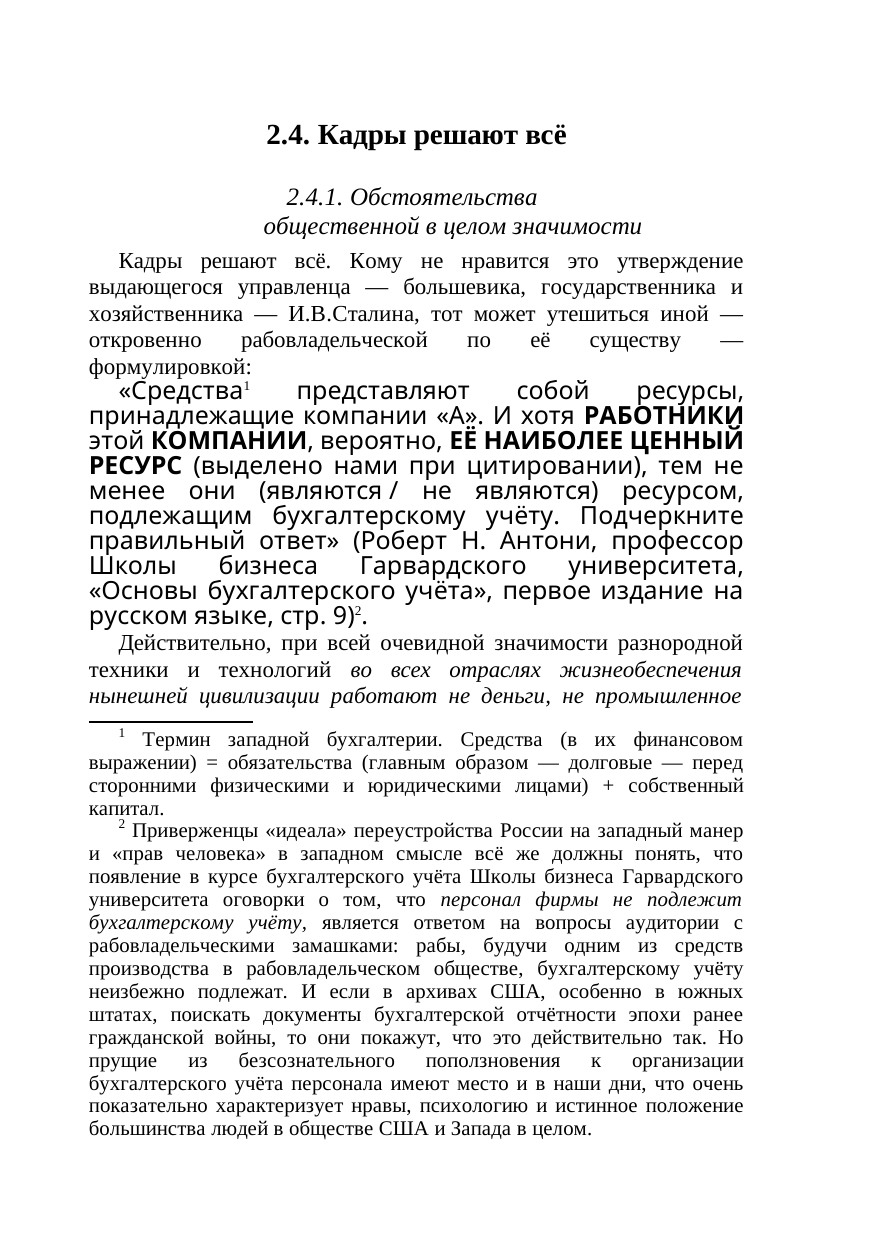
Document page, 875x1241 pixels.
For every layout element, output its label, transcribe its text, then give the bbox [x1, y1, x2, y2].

text Действительно, при всей очевидной значимости разнородной техники и технологий во всех отраслях жизнеобеспечения нынешней цивилизации работают не деньги, не промышленное [89, 629, 744, 709]
text Приверженцы «идеала» переустройства России на западный манер и «прав человека» в западном смысле всё же должны понять, что появление в курсе бухгалтерского учёта Школы бизнеса Гарвардского университета оговорки о том, что персонал фирмы не подлежит бухгалтерскому учёту, является ответом на вопросы аудитории с рабовладельческими замашками: рабы, будучи одним из средств производства в рабовладельческом обществе, бухгалтерскому учёту неизбежно подлежат. И если в архивах США, особенно в южных штатах, поискать документы бухгалтерской отчётности эпохи ранее гражданской войны, то они покажут, что это действительно так. Но прущие из безсознательного поползновения к организации бухгалтерского учёта персонала имеют место и в наши дни, что очень показательно характеризует нравы, психологию и истинное положение большинства людей в обществе США и Запада в целом. [89, 819, 744, 1140]
subtitle 2.4. Кадры решают всё [89, 117, 744, 151]
text Кадры решают всё. Кому не нравится это утверждение выдающегося управленца — большевика, государственника и хозяйственника — И.В.Сталина, тот может утешиться иной — откровенно рабовладельческой по её существу — формулировкой: [89, 246, 744, 379]
text «Средства представляют собой ресурсы, принадлежащие ком­пании «А». И хотя РАБОТНИКИ этой КОМПАНИИ, вероятно, ЕЁ НАИБОЛЕЕ ЦЕННЫЙ РЕСУРС (выделено нами при цитировании), тем не менее они (являются / не являются) ресурсом, подлежащим бухгалтерскому учёту. Подчеркните правильный ответ» (Роберт Н. Антони, профессор Школы бизнеса Гарвардского университета, «Основы бухгалтерского учёта», первое издание на русском языке, стр. 9). [89, 379, 744, 629]
subtitle 2.4.1. Обстоятельства общественной в целом значимости [89, 182, 744, 240]
text Термин западной бухгалтерии. Средства (в их финансовом выражении) = обязательства (главным образом — долговые — перед сторонними физическими и юридическими лицами) + собственный капитал. [89, 728, 744, 819]
